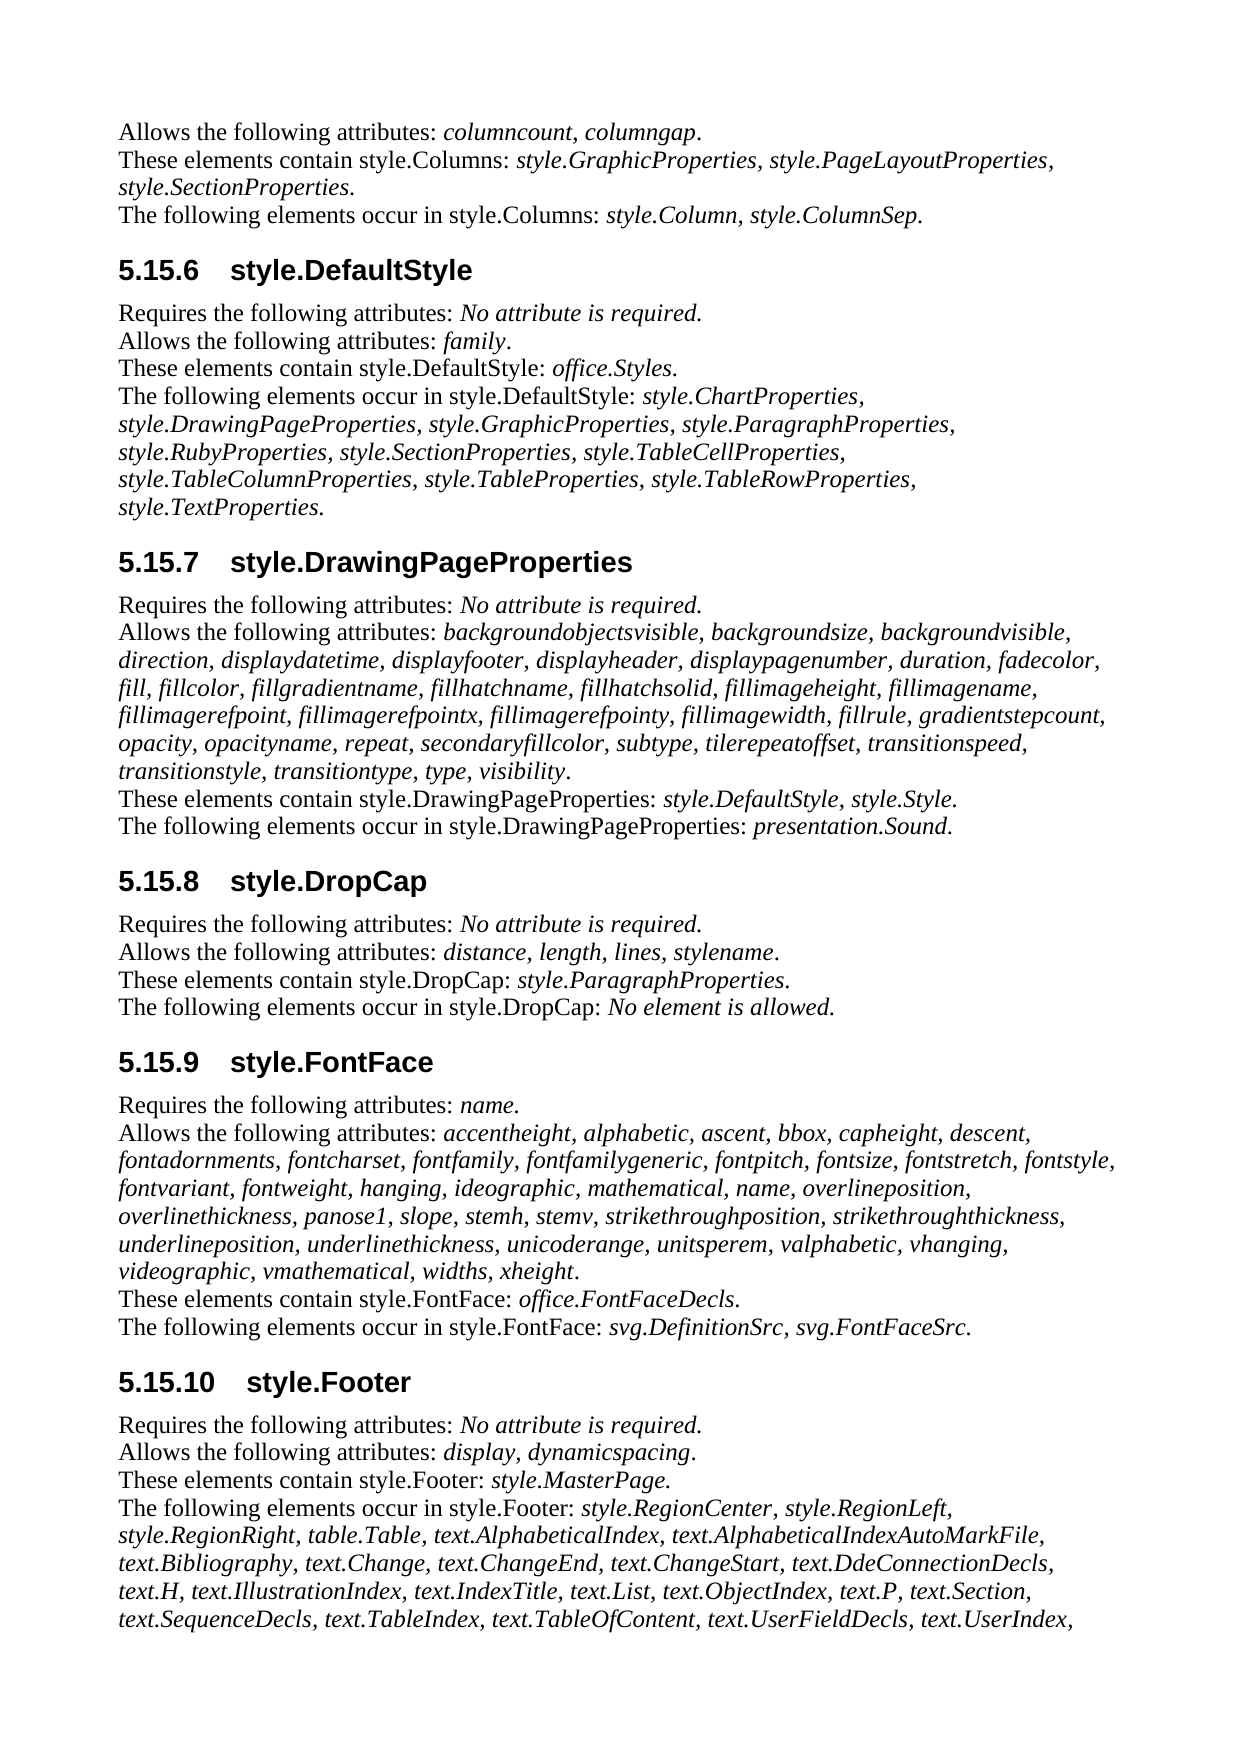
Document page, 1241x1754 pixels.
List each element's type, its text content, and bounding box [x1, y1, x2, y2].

text Allows the following attributes: accentheight, alphabetic, ascent, bbox, capheight, descent, fontadornments, fontcharset, fontfamily, fontfamilygeneric, fontpitch, fontsize, fontstretch, fontstyle, fontvariant, fontweight, hanging, ideographic, mathematical, name, overlineposition, overlinethickness, panose1, slope, stemh, stemv, strikethroughposition, strikethroughthickness, underlineposition, underlinethickness, unicoderange, unitsperem, valphabetic, vhanging, videographic, vmathematical, widths, xheight. [118, 1119, 1122, 1285]
text These elements contain style.Columns: style.GraphicProperties, style.PageLayoutProperties, style.SectionProperties. [118, 146, 1122, 201]
subtitle style.Footer [118, 1366, 1122, 1398]
text The following elements occur in style.DefaultStyle: style.ChartProperties, style.DrawingPageProperties, style.GraphicProperties, style.ParagraphProperties, style.RubyProperties, style.SectionProperties, style.TableCellProperties, style.TableColumnProperties, style.TableProperties, style.TableRowProperties, style.TextProperties. [118, 382, 1122, 521]
subtitle style.DropCap [118, 865, 1122, 898]
text Allows the following attributes: display, dynamicspacing. [118, 1438, 1122, 1466]
text The following elements occur in style.FontFace: svg.DefinitionSrc, svg.FontFaceSrc. [118, 1313, 1122, 1341]
text Requires the following attributes: No attribute is required. [118, 910, 1122, 938]
text The following elements occur in style.DrawingPageProperties: presentation.Sound. [118, 812, 1122, 840]
text Allows the following attributes: backgroundobjectsvisible, backgroundsize, backgroundvisible, direction, displaydatetime, displayfooter, displayheader, displaypagenumber, duration, fadecolor, fill, fillcolor, fillgradientname, fillhatchname, fillhatchsolid, fillimageheight, fillimagename, fillimagerefpoint, fillimagerefpointx, fillimagerefpointy, fillimagewidth, fillrule, gradientstepcount, opacity, opacityname, repeat, secondaryfillcolor, subtype, tilerepeatoffset, transitionspeed, transitionstyle, transitiontype, type, visibility. [118, 618, 1122, 785]
text Requires the following attributes: name. [118, 1091, 1122, 1119]
text The following elements occur in style.DropCap: No element is allowed. [118, 993, 1122, 1021]
text The following elements occur in style.Footer: style.RegionCenter, style.RegionLeft, style.RegionRight, table.Table, text.AlphabeticalIndex, text.AlphabeticalIndexAutoMarkFile, text.Bibliography, text.Change, text.ChangeEnd, text.ChangeStart, text.DdeConnectionDecls, text.H, text.IllustrationIndex, text.IndexTitle, text.List, text.ObjectIndex, text.P, text.Section, text.SequenceDecls, text.TableIndex, text.TableOfContent, text.UserFieldDecls, text.UserIndex, [118, 1494, 1122, 1632]
subtitle style.FontFace [118, 1046, 1122, 1079]
text These elements contain style.Footer: style.MasterPage. [118, 1466, 1122, 1494]
text Requires the following attributes: No attribute is required. [118, 591, 1122, 618]
text Allows the following attributes: distance, length, lines, stylename. [118, 938, 1122, 966]
text Requires the following attributes: No attribute is required. [118, 1411, 1122, 1438]
text These elements contain style.DefaultStyle: office.Styles. [118, 354, 1122, 382]
text Requires the following attributes: No attribute is required. [118, 299, 1122, 327]
text Allows the following attributes: family. [118, 327, 1122, 354]
text The following elements occur in style.Columns: style.Column, style.ColumnSep. [118, 201, 1122, 229]
subtitle style.DefaultStyle [118, 254, 1122, 287]
text These elements contain style.DrawingPageProperties: style.DefaultStyle, style.Style. [118, 785, 1122, 812]
text These elements contain style.DropCap: style.ParagraphProperties. [118, 966, 1122, 993]
text These elements contain style.FontFace: office.FontFaceDecls. [118, 1285, 1122, 1313]
text Allows the following attributes: columncount, columngap. [118, 118, 1122, 146]
subtitle style.DrawingPageProperties [118, 546, 1122, 578]
